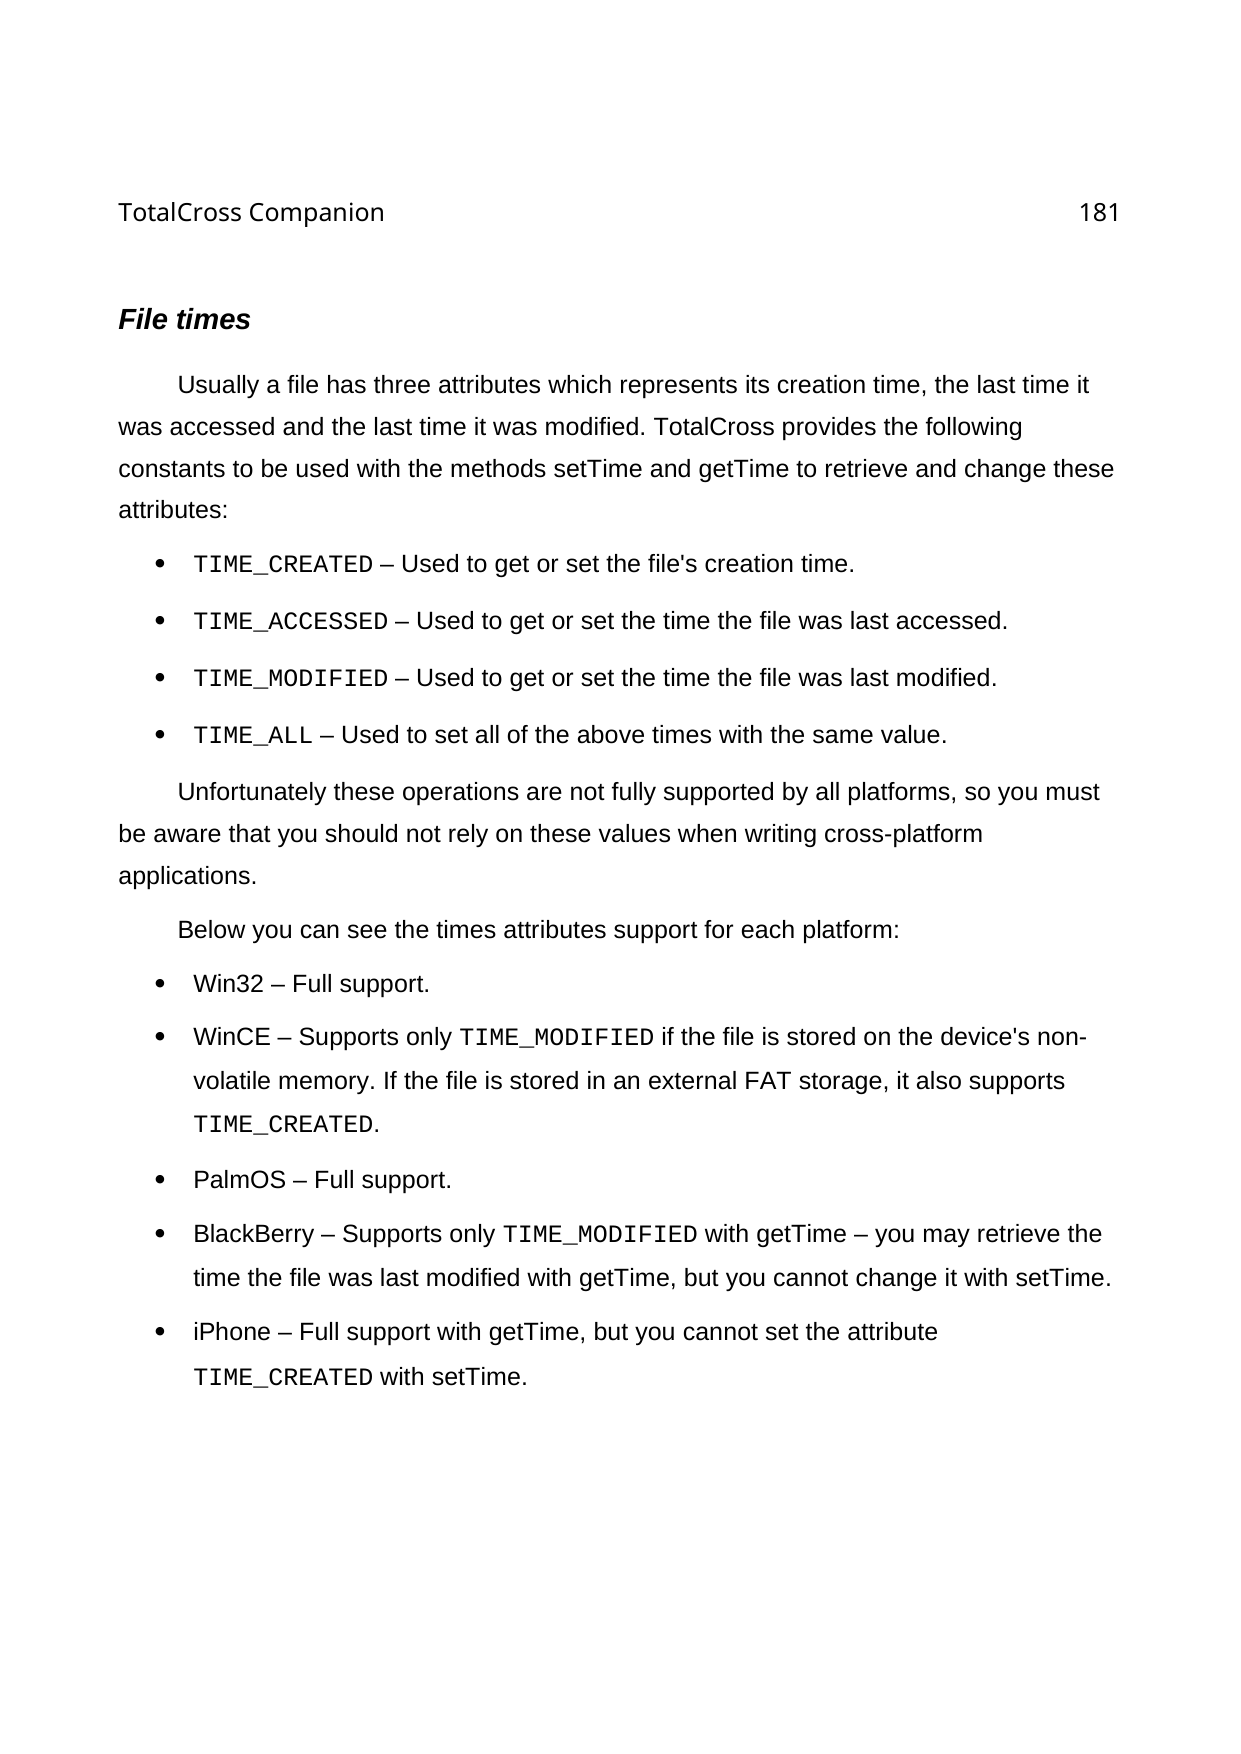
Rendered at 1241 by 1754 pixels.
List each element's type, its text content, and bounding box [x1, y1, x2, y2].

list iPhone – Full support with getTime, but you cannot set the attribute TIME_CREATED with setTime. [156, 1318, 1122, 1392]
list BlackBerry – Supports only TIME_MODIFIED with getTime – you may retrieve the time the file was last modified with getTime, but you cannot change it with setTime. [156, 1220, 1122, 1292]
list PalmOS – Full support. [156, 1166, 1122, 1194]
list TIME_CREATED – Used to get or set the file's creation time. [156, 550, 1122, 580]
list TIME_ACCESSED – Used to get or set the time the file was last accessed. [156, 607, 1122, 637]
subtitle File times [118, 303, 1122, 335]
text Below you can see the times attributes support for each platform: [118, 916, 1122, 944]
list WinCE – Supports only TIME_MODIFIED if the file is stored on the device's non-volatile memory. If the file is stored in an external FAT storage, it also supports TIME_CREATED. [156, 1023, 1122, 1139]
list Win32 – Full support. [156, 969, 1122, 997]
list TIME_MODIFIED – Used to get or set the time the file was last modified. [156, 664, 1122, 694]
text Usually a file has three attributes which represents its creation time, the last time it was accessed and the last time it was modified. TotalCross provides the following constants to be used with the methods setTime and getTime to retrieve and change these attributes: [118, 371, 1122, 524]
text Unfortunately these operations are not fully supported by all platforms, so you must be aware that you should not rely on these values when writing cross-platform applications. [118, 778, 1122, 890]
list TIME_ALL – Used to set all of the above times with the same value. [156, 721, 1122, 751]
